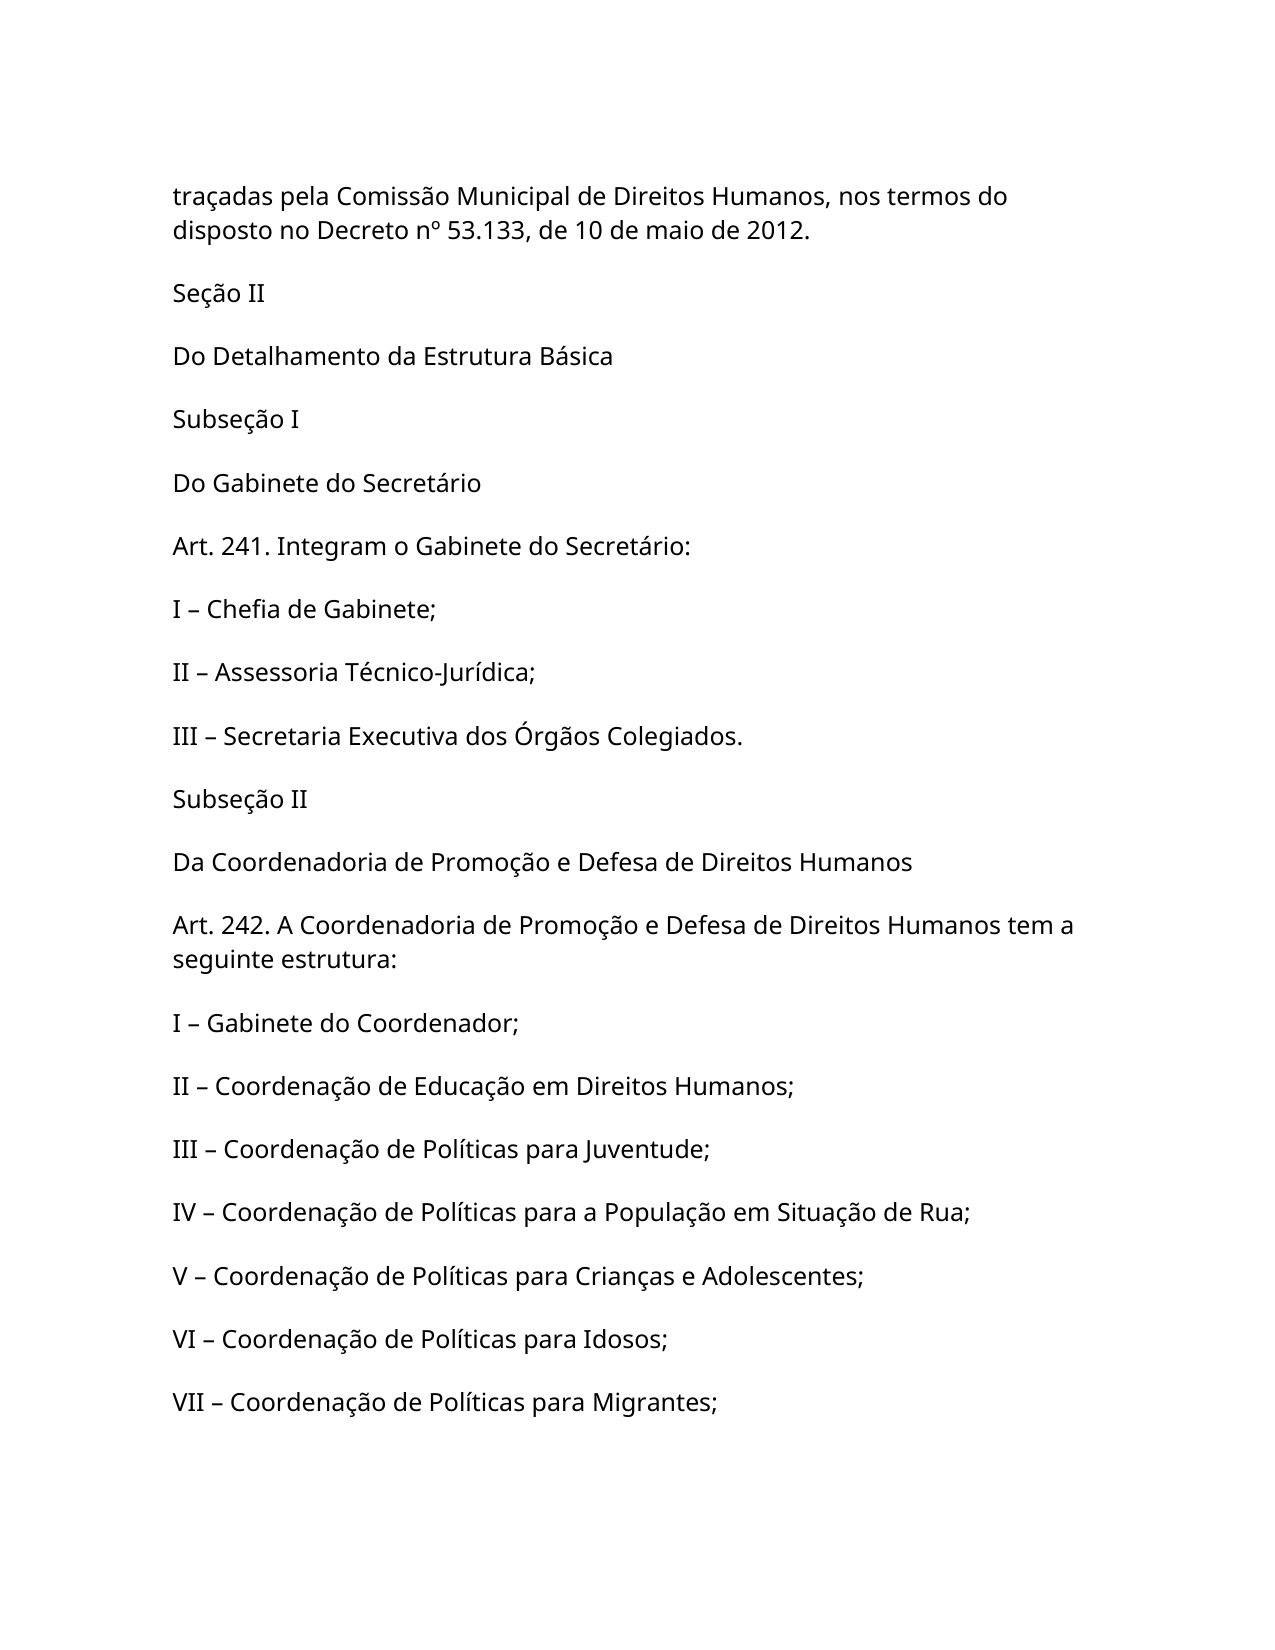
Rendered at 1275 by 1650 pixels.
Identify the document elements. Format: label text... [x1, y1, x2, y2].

table_header traçadas pela Comissão Municipal de Direitos Humanos, nos termos do disposto no Decreto nº 53.133, de 10 de maio de 2012. Seção II Do Detalhamento da Estrutura Básica Subseção I Do Gabinete do Secretário Art. 241. Integram o Gabinete do Secretário: I – Chefia de Gabinete; II – Assessoria Técnico-Jurídica; III – Secretaria Executiva dos Órgãos Colegiados. Subseção II Da Coordenadoria de Promoção e Defesa de Direitos Humanos Art. 242. A Coordenadoria de Promoção e Defesa de Direitos Humanos tem a seguinte estrutura: I – Gabinete do Coordenador; II – Coordenação de Educação em Direitos Humanos; III – Coordenação de Políticas para Juventude; IV – Coordenação de Políticas para a População em Situação de Rua; V – Coordenação de Políticas para Crianças e Adolescentes; VI – Coordenação de Políticas para Idosos; VII – Coordenação de Políticas para Migrantes; [171, 148, 1104, 1449]
